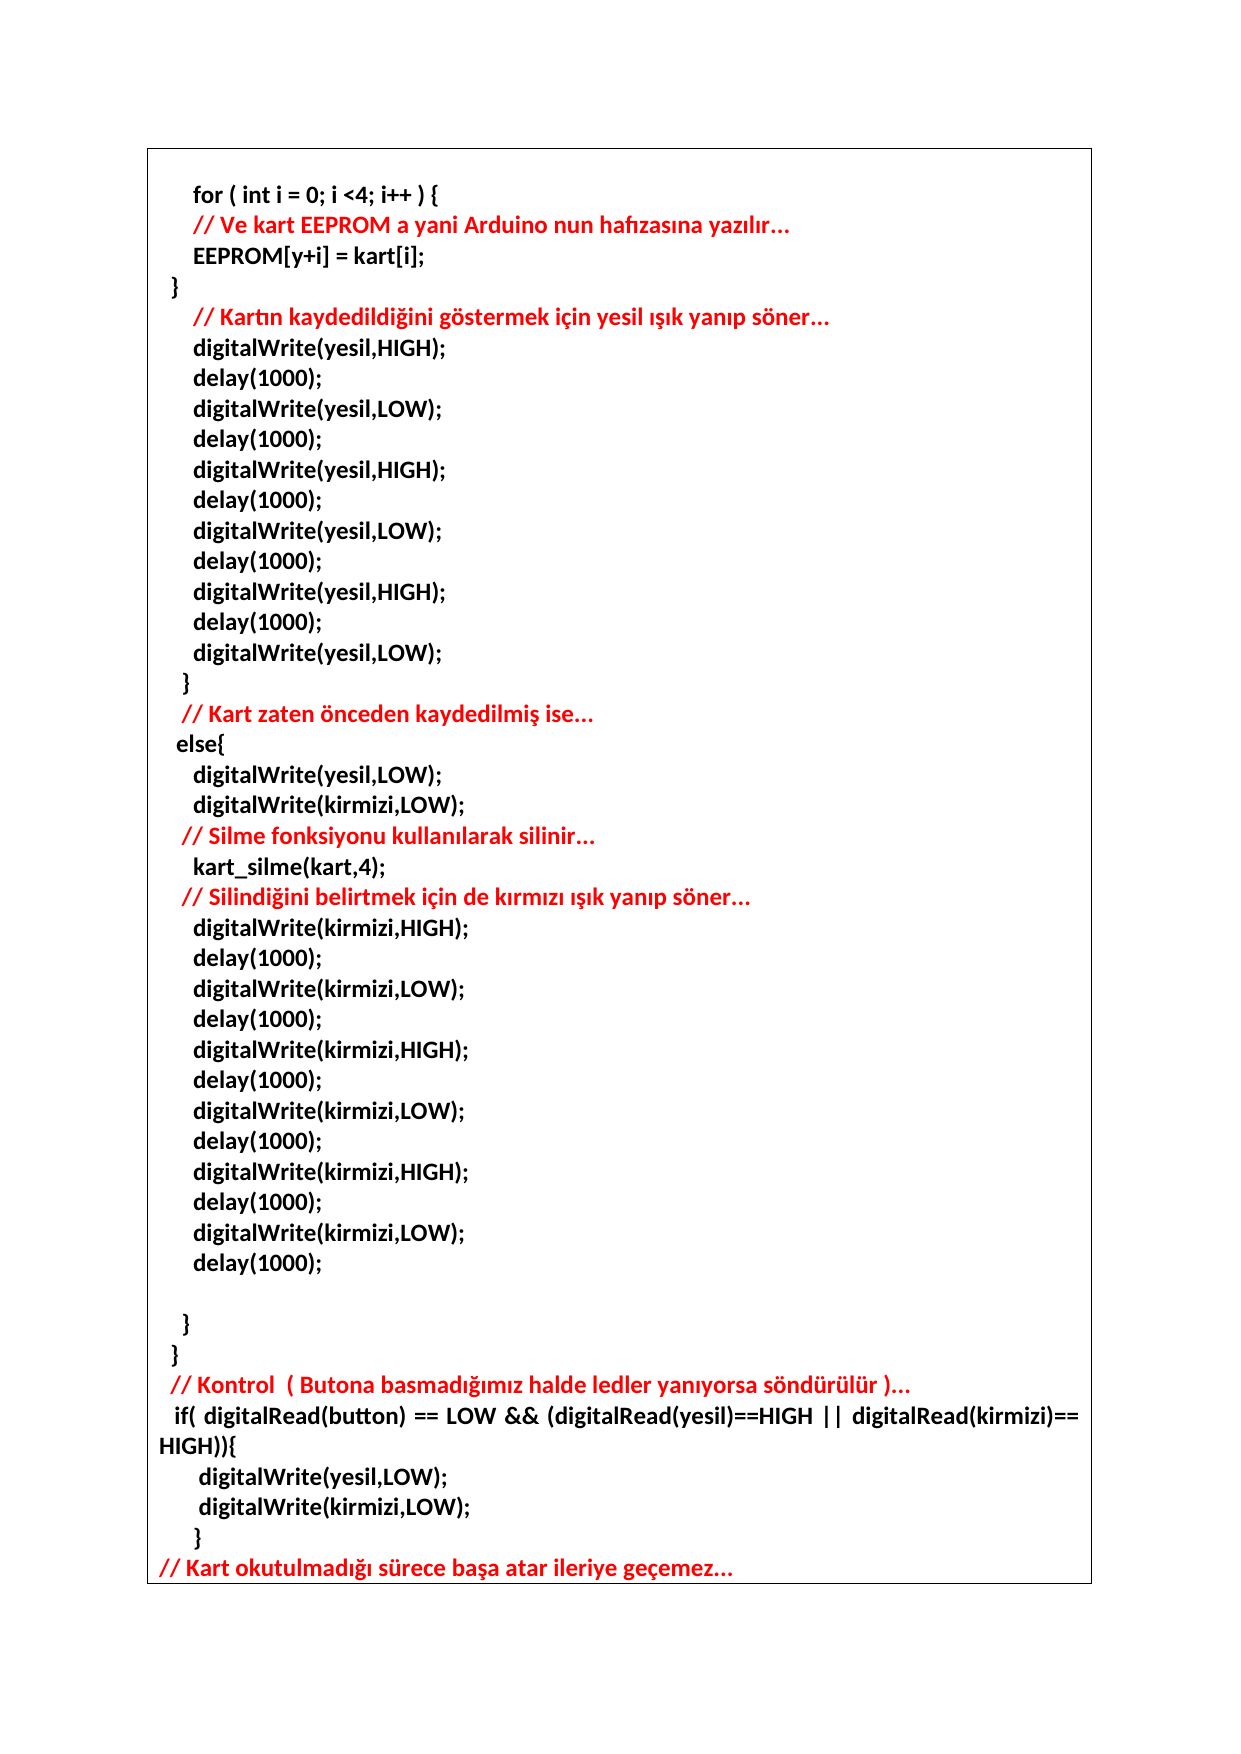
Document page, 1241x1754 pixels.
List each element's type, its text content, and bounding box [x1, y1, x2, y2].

table_header for ( int i = 0; i <4; i++ ) { // Ve kart EEPROM a yani Arduino nun hafızasına yazılır... EEPROM[y+i] = kart[i]; } // Kartın kaydedildiğini göstermek için yesil ışık yanıp söner... digitalWrite(yesil,HIGH); delay(1000); digitalWrite(yesil,LOW); delay(1000); digitalWrite(yesil,HIGH); delay(1000); digitalWrite(yesil,LOW); delay(1000); digitalWrite(yesil,HIGH); delay(1000); digitalWrite(yesil,LOW); } // Kart zaten önceden kaydedilmiş ise... else{ digitalWrite(yesil,LOW); digitalWrite(kirmizi,LOW); // Silme fonksiyonu kullanılarak silinir... kart_silme(kart,4); // Silindiğini belirtmek için de kırmızı ışık yanıp söner... digitalWrite(kirmizi,HIGH); delay(1000); digitalWrite(kirmizi,LOW); delay(1000); digitalWrite(kirmizi,HIGH); delay(1000); digitalWrite(kirmizi,LOW); delay(1000); digitalWrite(kirmizi,HIGH); delay(1000); digitalWrite(kirmizi,LOW); delay(1000); } } // Kontrol ( Butona basmadığımız halde ledler yanıyorsa söndürülür )... if( digitalRead(button) == LOW && (digitalRead(yesil)==HIGH || digitalRead(kirmizi)== HIGH)){ digitalWrite(yesil,LOW); digitalWrite(kirmizi,LOW); } // Kart okutulmadığı sürece başa atar ileriye geçemez... [148, 149, 1091, 1583]
